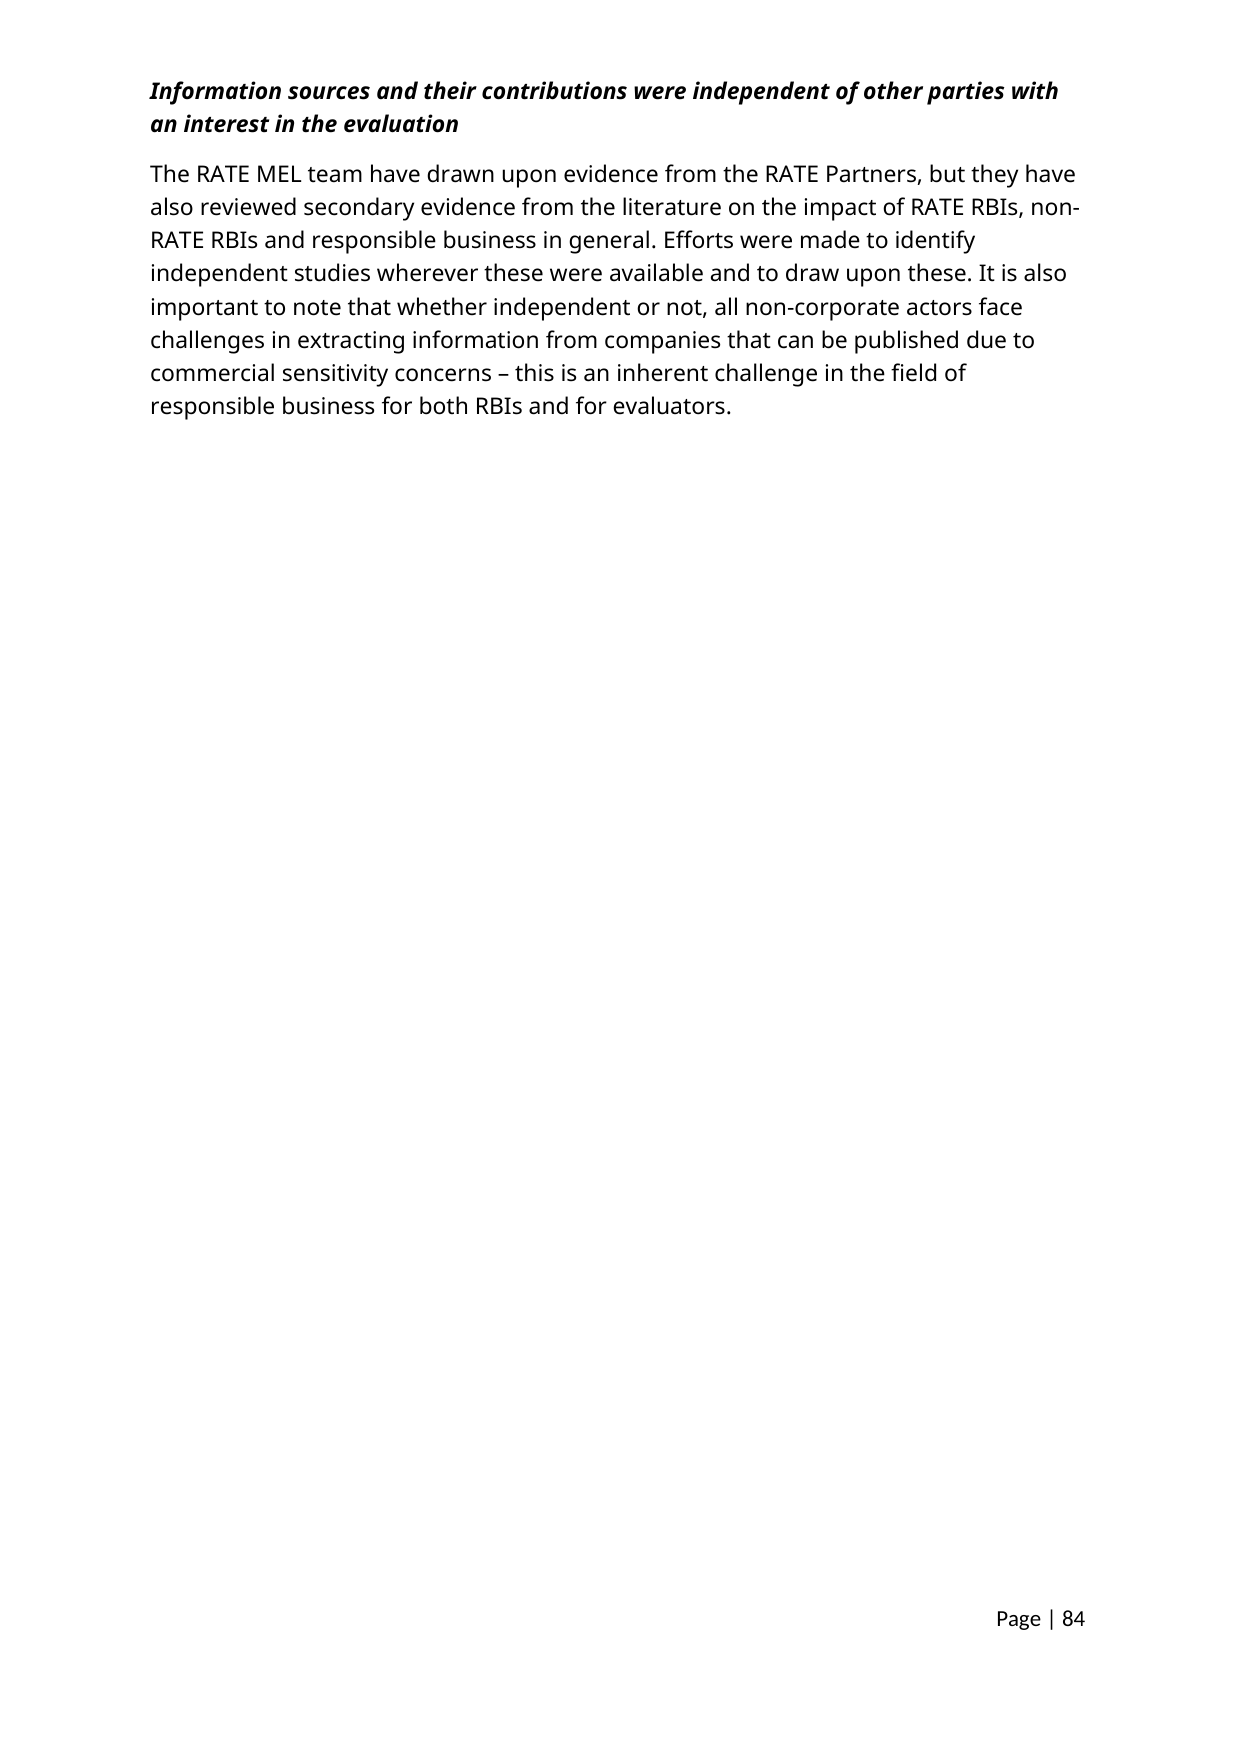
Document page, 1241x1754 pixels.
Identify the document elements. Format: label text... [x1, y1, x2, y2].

text Information sources and their contributions were independent of other parties with an interest in the evaluation [150, 75, 1090, 139]
text The RATE MEL team have drawn upon evidence from the RATE Partners, but they have also reviewed secondary evidence from the literature on the impact of RATE RBIs, non-RATE RBIs and responsible business in general. Efforts were made to identify independent studies wherever these were available and to draw upon these. It is also important to note that whether independent or not, all non-corporate actors face challenges in extracting information from companies that can be published due to commercial sensitivity concerns – this is an inherent challenge in the field of responsible business for both RBIs and for evaluators. [150, 158, 1090, 421]
